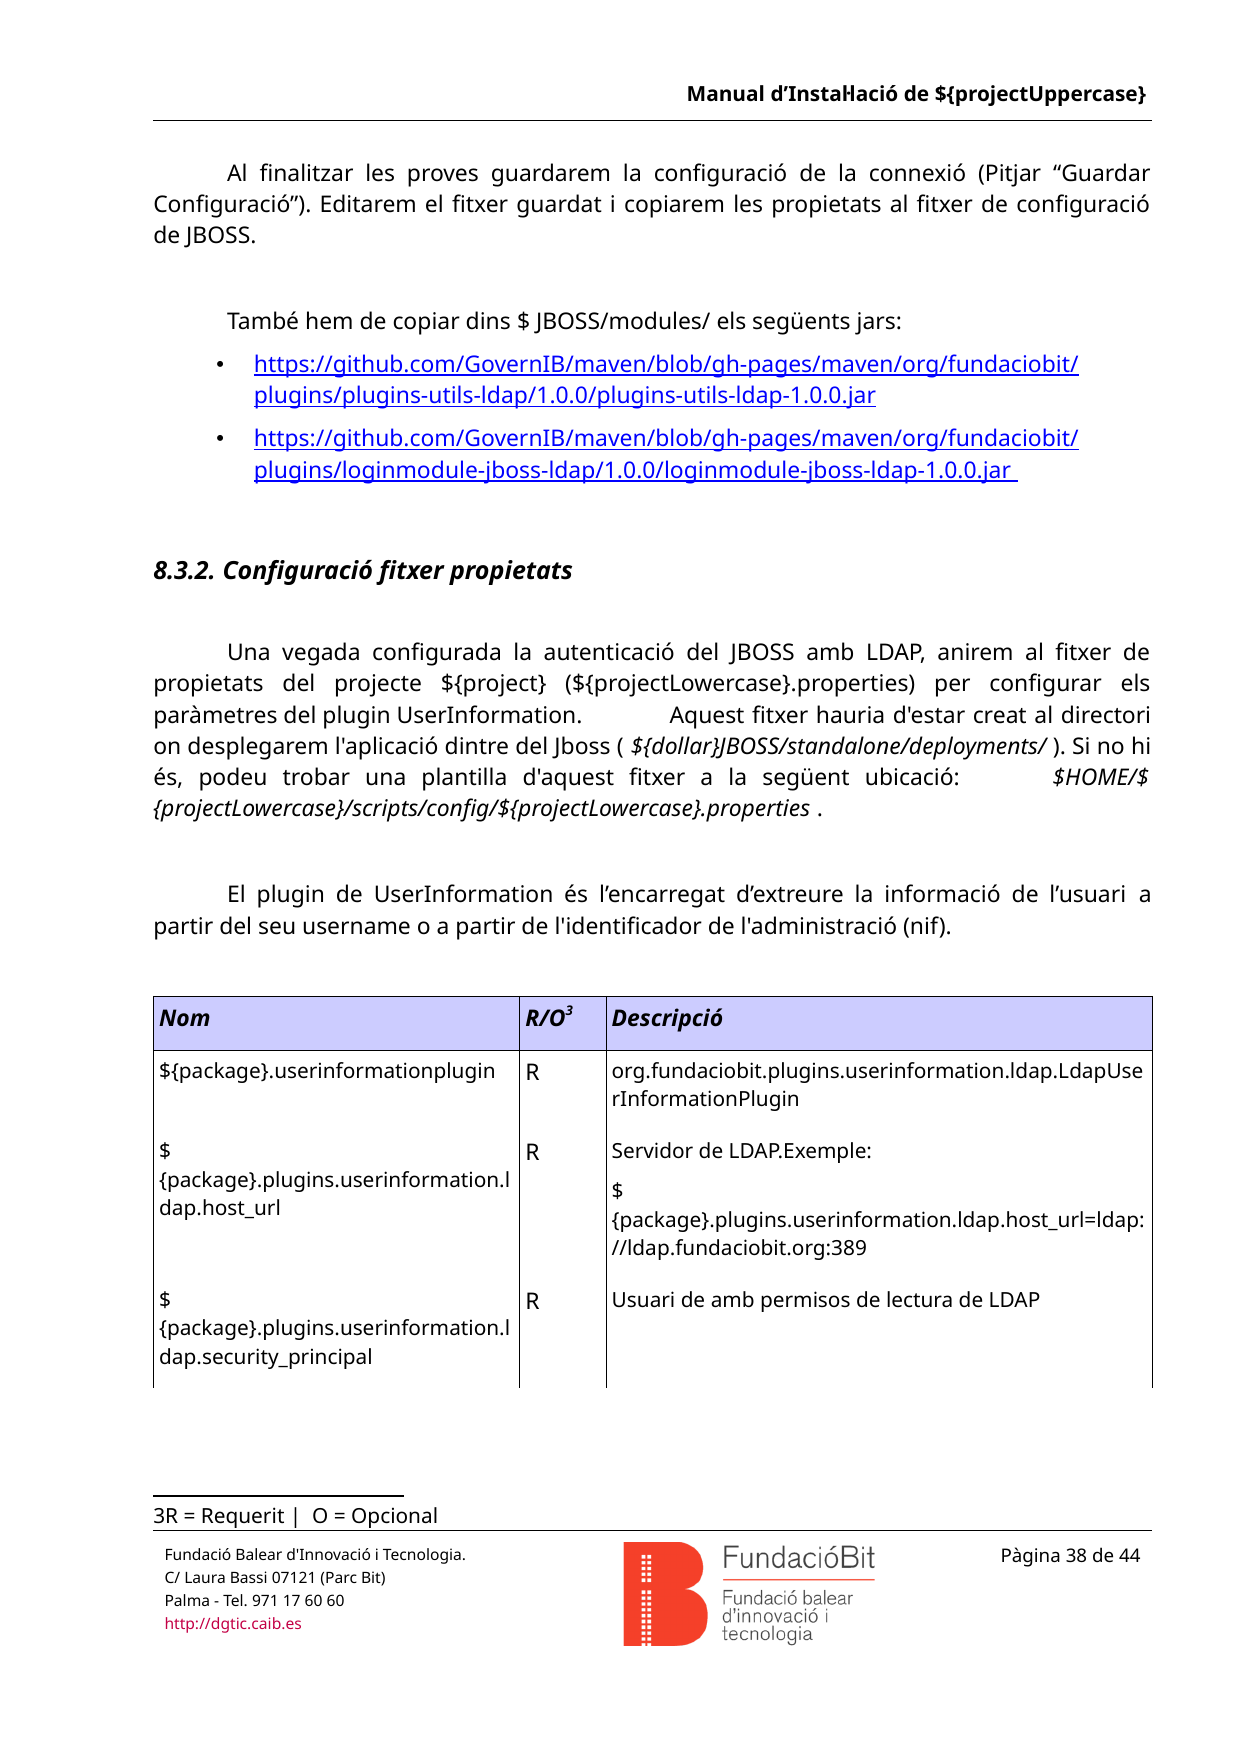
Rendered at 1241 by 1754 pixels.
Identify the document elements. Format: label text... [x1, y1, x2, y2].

table_cell Usuari de amb permisos de lectura de LDAP [607, 1279, 1152, 1388]
list https://github.com/GovernIB/maven/blob/gh-pages/maven/org/fundaciobit/plugins/plugins-utils-ldap/1.0.0/plugins-utils-ldap-1.0.0.jar [216, 348, 1152, 411]
table_header Nom [154, 997, 519, 1050]
table_cell ${package}.plugins.userinformation.ldap.security_principal [154, 1279, 519, 1388]
text Una vegada configurada la autenticació del JBOSS amb LDAP, anirem al fitxer de propietats del projecte ${project} (${projectLowercase}.properties) per configurar els paràmetres del plugin UserInformation. Aquest fitxer hauria d'estar creat al directori on desplegarem l'aplicació dintre del Jboss ( ${dollar}JBOSS/standalone/deployments/ ). Si no hi és, podeu trobar una plantilla d'aquest fitxer a la següent ubicació: $HOME/${projectLowercase}/scripts/config/${projectLowercase}.properties . [153, 636, 1152, 824]
picture [623, 1542, 875, 1646]
table_cell Servidor de LDAP.Exemple: ${package}.plugins.userinformation.ldap.host_url=ldap://ldap.fundaciobit.org:389 [607, 1131, 1152, 1279]
table_cell R [520, 1131, 606, 1279]
table_cell ${package}.plugins.userinformation.ldap.host_url [154, 1131, 519, 1279]
table_cell R [520, 1051, 606, 1131]
table_cell ${package}.userinformationplugin [154, 1051, 519, 1131]
text El plugin de UserInformation és l’encarregat d’extreure la informació de l’usuari a partir del seu username o a partir de l'identificador de l'administració (nif). [153, 878, 1152, 941]
table_header R/O [520, 997, 606, 1050]
text També hem de copiar dins $ JBOSS/modules/ els següents jars: [153, 305, 1152, 336]
list https://github.com/GovernIB/maven/blob/gh-pages/maven/org/fundaciobit/plugins/loginmodule-jboss-ldap/1.0.0/loginmodule-jboss-ldap-1.0.0.jar [216, 422, 1152, 485]
subtitle Configuració fitxer propietats [153, 553, 1152, 587]
table_cell R [520, 1279, 606, 1388]
table_header Descripció [607, 997, 1152, 1050]
table_cell org.fundaciobit.plugins.userinformation.ldap.LdapUserInformationPlugin [607, 1051, 1152, 1131]
text Al finalitzar les proves guardarem la configuració de la connexió (Pitjar “Guardar Configuració”). Editarem el fitxer guardat i copiarem les propietats al fitxer de configuració de JBOSS. [153, 156, 1152, 250]
